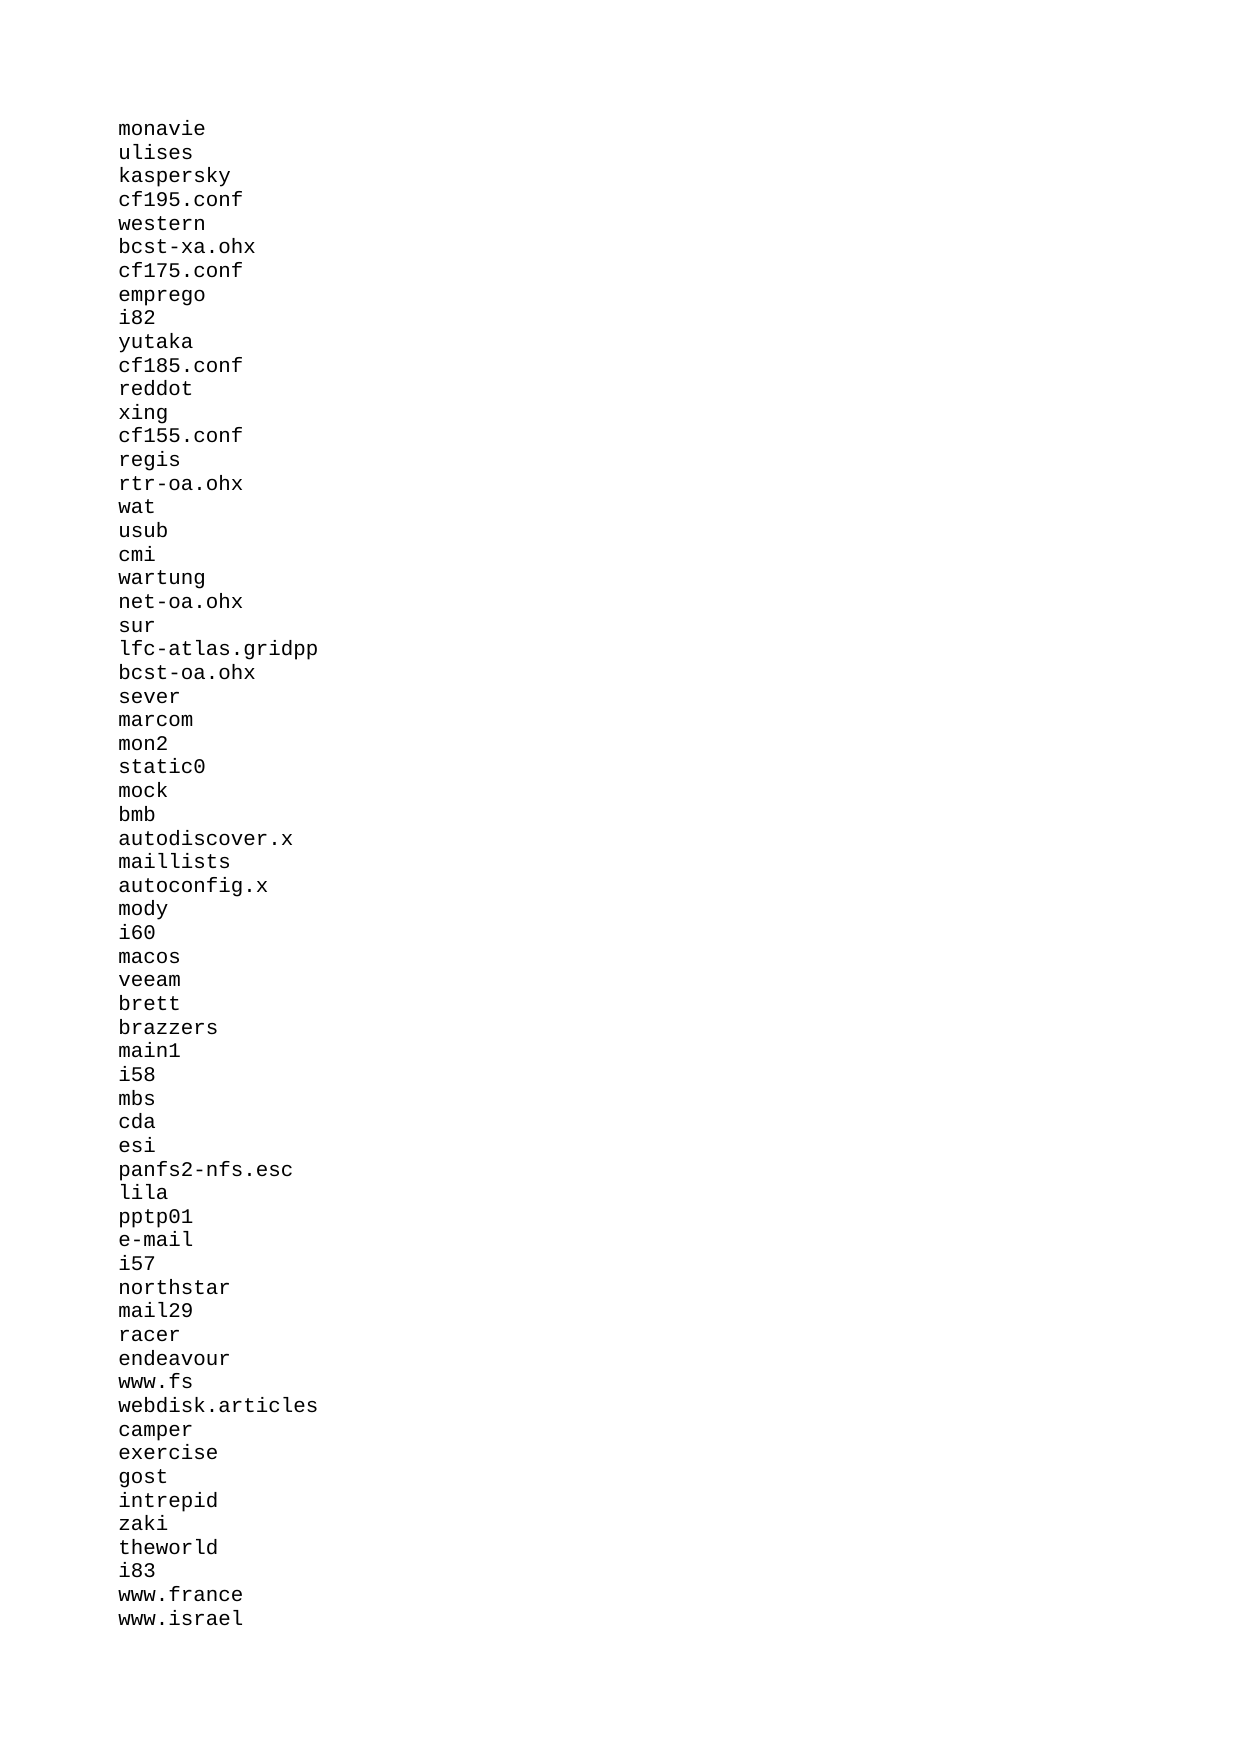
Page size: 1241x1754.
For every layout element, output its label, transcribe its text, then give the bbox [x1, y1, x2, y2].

text i58 [118, 1064, 1122, 1088]
text lila [118, 1182, 1122, 1206]
text usub [118, 520, 1122, 544]
text gost [118, 1466, 1122, 1489]
text macos [118, 946, 1122, 969]
text western [118, 213, 1122, 236]
text lfc-atlas.gridpp [118, 638, 1122, 662]
text mbs [118, 1088, 1122, 1111]
text cmi [118, 544, 1122, 567]
text mody [118, 898, 1122, 922]
text cda [118, 1111, 1122, 1135]
text esi [118, 1135, 1122, 1158]
text maillists [118, 851, 1122, 875]
text net-oa.ohx [118, 591, 1122, 615]
text wartung [118, 567, 1122, 591]
text racer [118, 1324, 1122, 1348]
text static0 [118, 757, 1122, 780]
text ulises [118, 142, 1122, 165]
text mock [118, 780, 1122, 804]
text cf195.conf [118, 189, 1122, 213]
text www.france [118, 1584, 1122, 1608]
text brazzers [118, 1017, 1122, 1040]
text marcom [118, 709, 1122, 733]
text bmb [118, 804, 1122, 827]
text cf155.conf [118, 426, 1122, 449]
text autodiscover.x [118, 827, 1122, 851]
text bcst-oa.ohx [118, 662, 1122, 686]
text i57 [118, 1253, 1122, 1277]
text www.fs [118, 1371, 1122, 1395]
text emprego [118, 284, 1122, 307]
text autoconfig.x [118, 875, 1122, 898]
text webdisk.articles [118, 1395, 1122, 1419]
text northstar [118, 1277, 1122, 1300]
text intrepid [118, 1489, 1122, 1513]
text rtr-oa.ohx [118, 473, 1122, 496]
text e-mail [118, 1229, 1122, 1253]
text reddot [118, 378, 1122, 402]
text sur [118, 615, 1122, 638]
text wat [118, 496, 1122, 520]
text i82 [118, 307, 1122, 331]
text endeavour [118, 1348, 1122, 1371]
text camper [118, 1419, 1122, 1442]
text zaki [118, 1513, 1122, 1537]
text mail29 [118, 1300, 1122, 1324]
text main1 [118, 1040, 1122, 1064]
text brett [118, 993, 1122, 1017]
text mon2 [118, 733, 1122, 757]
text i83 [118, 1561, 1122, 1584]
text xing [118, 402, 1122, 426]
text pptp01 [118, 1206, 1122, 1229]
text regis [118, 449, 1122, 473]
text yutaka [118, 331, 1122, 354]
text bcst-xa.ohx [118, 236, 1122, 260]
text theworld [118, 1537, 1122, 1561]
text sever [118, 686, 1122, 709]
text monavie [118, 118, 1122, 142]
text i60 [118, 922, 1122, 946]
text panfs2-nfs.esc [118, 1158, 1122, 1182]
text www.israel [118, 1608, 1122, 1631]
text cf185.conf [118, 354, 1122, 378]
text kaspersky [118, 165, 1122, 189]
text veeam [118, 969, 1122, 993]
text cf175.conf [118, 260, 1122, 284]
text exercise [118, 1442, 1122, 1466]
